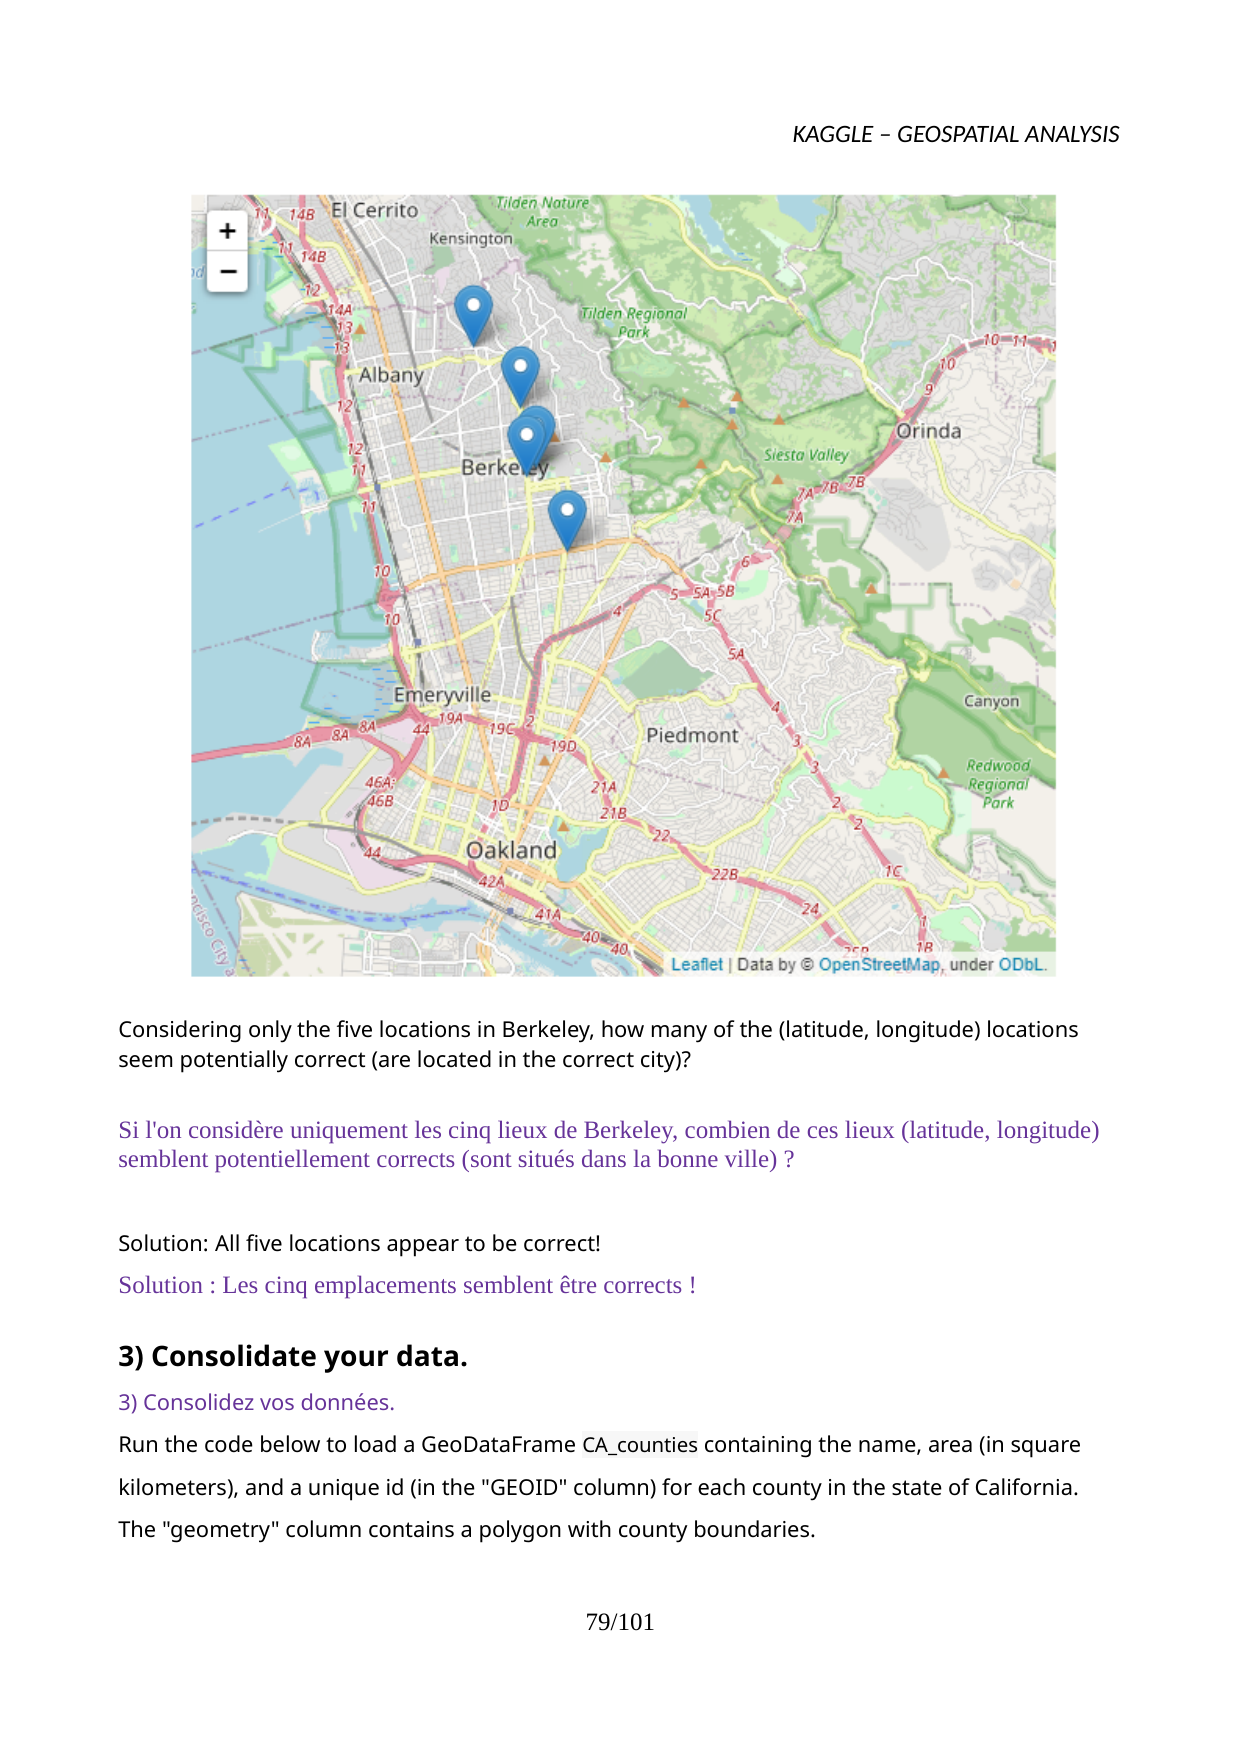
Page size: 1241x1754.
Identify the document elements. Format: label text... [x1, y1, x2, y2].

picture [176, 178, 1064, 991]
text 3) Consolidez vos données. [118, 1387, 1122, 1417]
text Run the code below to load a GeoDataFrame CA_counties containing the name, area (in square kilometers), and a unique id (in the "GEOID" column) for each county in the state of California. The "geometry" column contains a polygon with county boundaries. [118, 1429, 1122, 1543]
text Si l'on considère uniquement les cinq lieux de Berkeley, combien de ces lieux (latitude, longitude) semblent potentiellement corrects (sont situés dans la bonne ville) ? [118, 1115, 1122, 1173]
subtitle 3) Consolidate your data. [118, 1336, 1122, 1374]
text Solution : Les cinq emplacements semblent être corrects ! [118, 1270, 1122, 1298]
text Solution: All five locations appear to be correct! [118, 1227, 1122, 1257]
text Considering only the five locations in Berkeley, how many of the (latitude, longitude) locations seem potentially correct (are located in the correct city)? [118, 1014, 1122, 1074]
